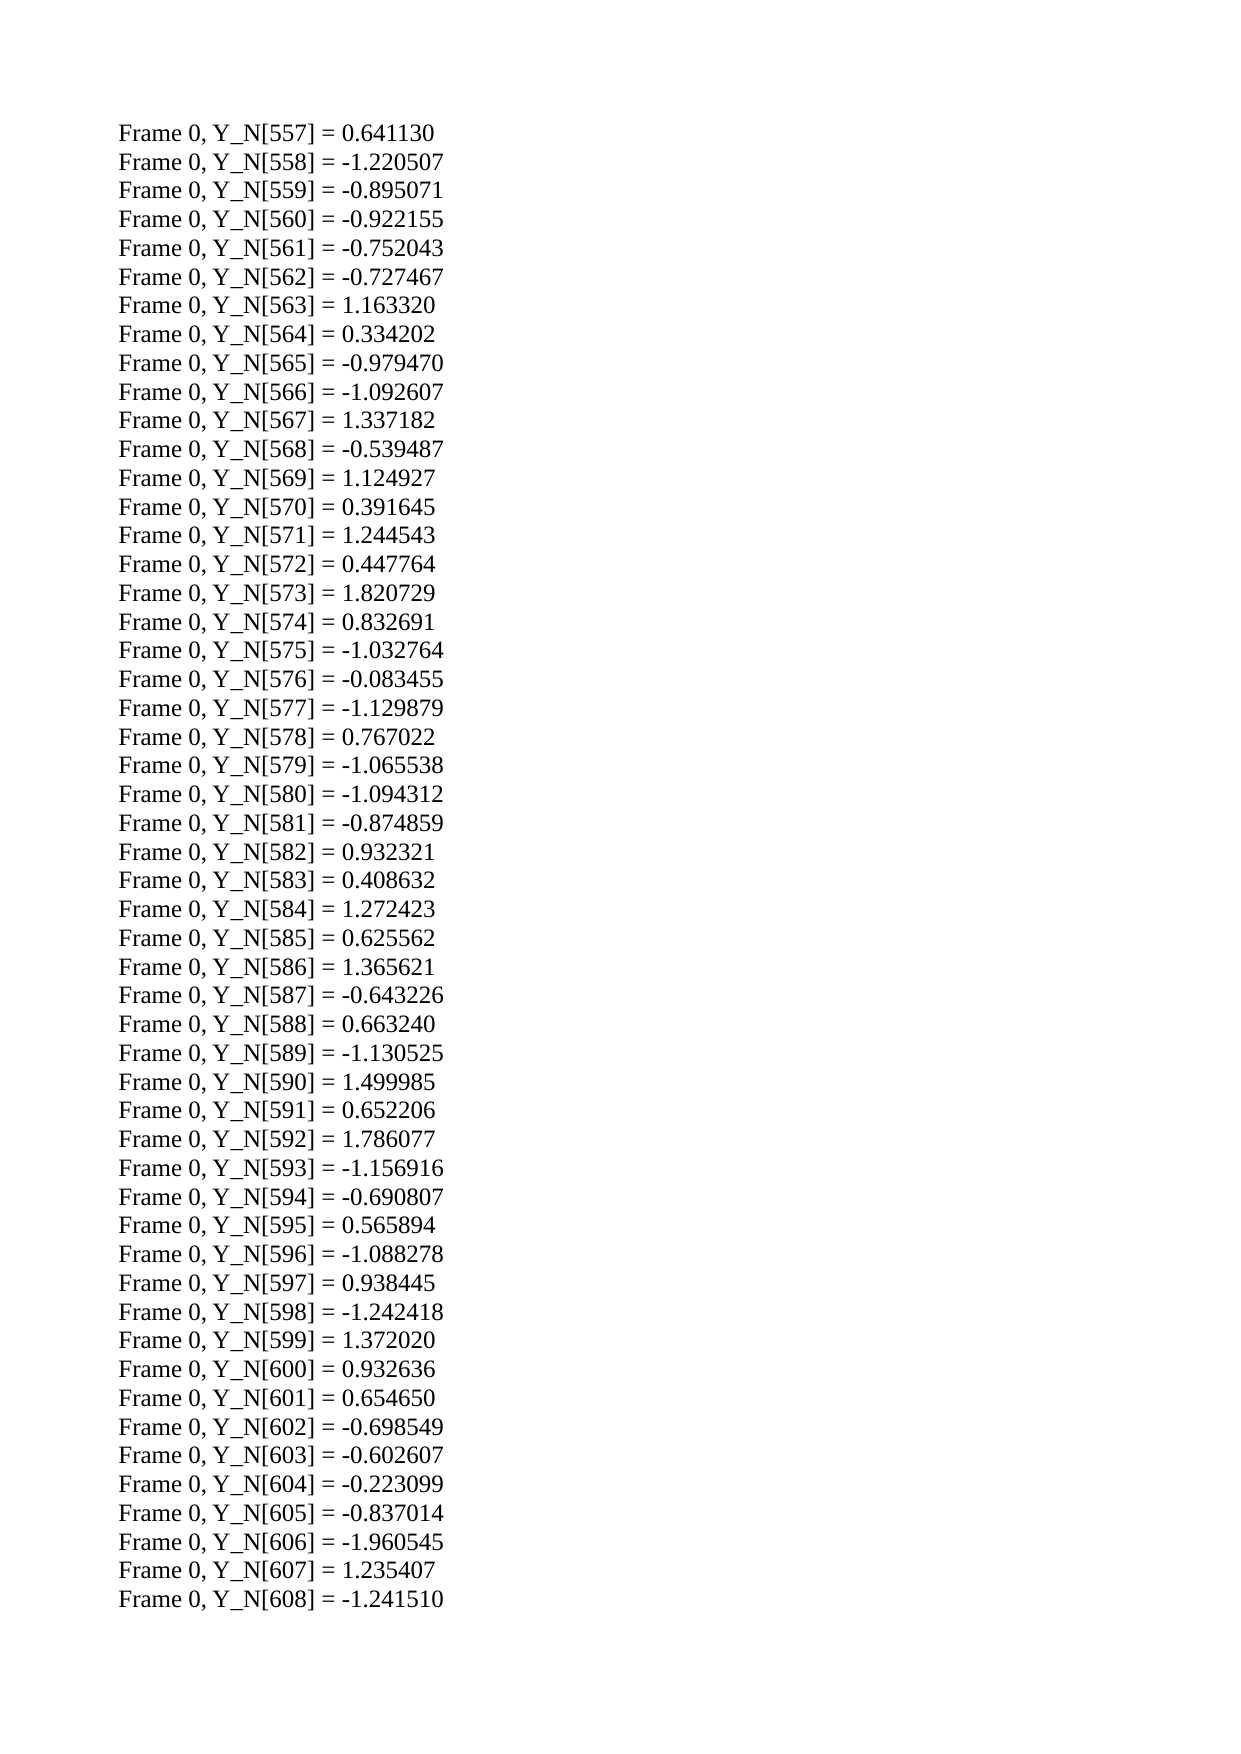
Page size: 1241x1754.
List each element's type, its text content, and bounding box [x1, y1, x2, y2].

text Frame 0, Y_N[572] = 0.447764 [118, 549, 1122, 578]
text Frame 0, Y_N[587] = -0.643226 [118, 981, 1122, 1009]
text Frame 0, Y_N[601] = 0.654650 [118, 1383, 1122, 1412]
text Frame 0, Y_N[600] = 0.932636 [118, 1354, 1122, 1383]
text Frame 0, Y_N[576] = -0.083455 [118, 664, 1122, 693]
text Frame 0, Y_N[603] = -0.602607 [118, 1441, 1122, 1469]
text Frame 0, Y_N[581] = -0.874859 [118, 808, 1122, 837]
text Frame 0, Y_N[593] = -1.156916 [118, 1153, 1122, 1182]
text Frame 0, Y_N[568] = -0.539487 [118, 434, 1122, 463]
text Frame 0, Y_N[562] = -0.727467 [118, 262, 1122, 291]
text Frame 0, Y_N[598] = -1.242418 [118, 1297, 1122, 1326]
text Frame 0, Y_N[578] = 0.767022 [118, 722, 1122, 751]
text Frame 0, Y_N[608] = -1.241510 [118, 1584, 1122, 1613]
text Frame 0, Y_N[570] = 0.391645 [118, 492, 1122, 521]
text Frame 0, Y_N[602] = -0.698549 [118, 1412, 1122, 1441]
text Frame 0, Y_N[580] = -1.094312 [118, 779, 1122, 808]
text Frame 0, Y_N[585] = 0.625562 [118, 923, 1122, 952]
text Frame 0, Y_N[574] = 0.832691 [118, 607, 1122, 636]
text Frame 0, Y_N[559] = -0.895071 [118, 176, 1122, 204]
text Frame 0, Y_N[595] = 0.565894 [118, 1211, 1122, 1239]
text Frame 0, Y_N[596] = -1.088278 [118, 1239, 1122, 1268]
text Frame 0, Y_N[567] = 1.337182 [118, 406, 1122, 434]
text Frame 0, Y_N[569] = 1.124927 [118, 463, 1122, 492]
text Frame 0, Y_N[599] = 1.372020 [118, 1326, 1122, 1354]
text Frame 0, Y_N[575] = -1.032764 [118, 636, 1122, 664]
text Frame 0, Y_N[588] = 0.663240 [118, 1009, 1122, 1038]
text Frame 0, Y_N[571] = 1.244543 [118, 521, 1122, 549]
text Frame 0, Y_N[584] = 1.272423 [118, 894, 1122, 923]
text Frame 0, Y_N[557] = 0.641130 [118, 118, 1122, 147]
text Frame 0, Y_N[589] = -1.130525 [118, 1038, 1122, 1067]
text Frame 0, Y_N[573] = 1.820729 [118, 578, 1122, 607]
text Frame 0, Y_N[577] = -1.129879 [118, 693, 1122, 722]
text Frame 0, Y_N[586] = 1.365621 [118, 952, 1122, 981]
text Frame 0, Y_N[607] = 1.235407 [118, 1556, 1122, 1584]
text Frame 0, Y_N[604] = -0.223099 [118, 1469, 1122, 1498]
text Frame 0, Y_N[579] = -1.065538 [118, 751, 1122, 779]
text Frame 0, Y_N[565] = -0.979470 [118, 348, 1122, 377]
text Frame 0, Y_N[563] = 1.163320 [118, 291, 1122, 319]
text Frame 0, Y_N[594] = -0.690807 [118, 1182, 1122, 1211]
text Frame 0, Y_N[582] = 0.932321 [118, 837, 1122, 866]
text Frame 0, Y_N[590] = 1.499985 [118, 1067, 1122, 1096]
text Frame 0, Y_N[591] = 0.652206 [118, 1096, 1122, 1124]
text Frame 0, Y_N[564] = 0.334202 [118, 319, 1122, 348]
text Frame 0, Y_N[606] = -1.960545 [118, 1527, 1122, 1556]
text Frame 0, Y_N[597] = 0.938445 [118, 1268, 1122, 1297]
text Frame 0, Y_N[583] = 0.408632 [118, 866, 1122, 894]
text Frame 0, Y_N[558] = -1.220507 [118, 147, 1122, 176]
text Frame 0, Y_N[605] = -0.837014 [118, 1498, 1122, 1527]
text Frame 0, Y_N[592] = 1.786077 [118, 1124, 1122, 1153]
text Frame 0, Y_N[561] = -0.752043 [118, 233, 1122, 262]
text Frame 0, Y_N[560] = -0.922155 [118, 204, 1122, 233]
text Frame 0, Y_N[566] = -1.092607 [118, 377, 1122, 406]
